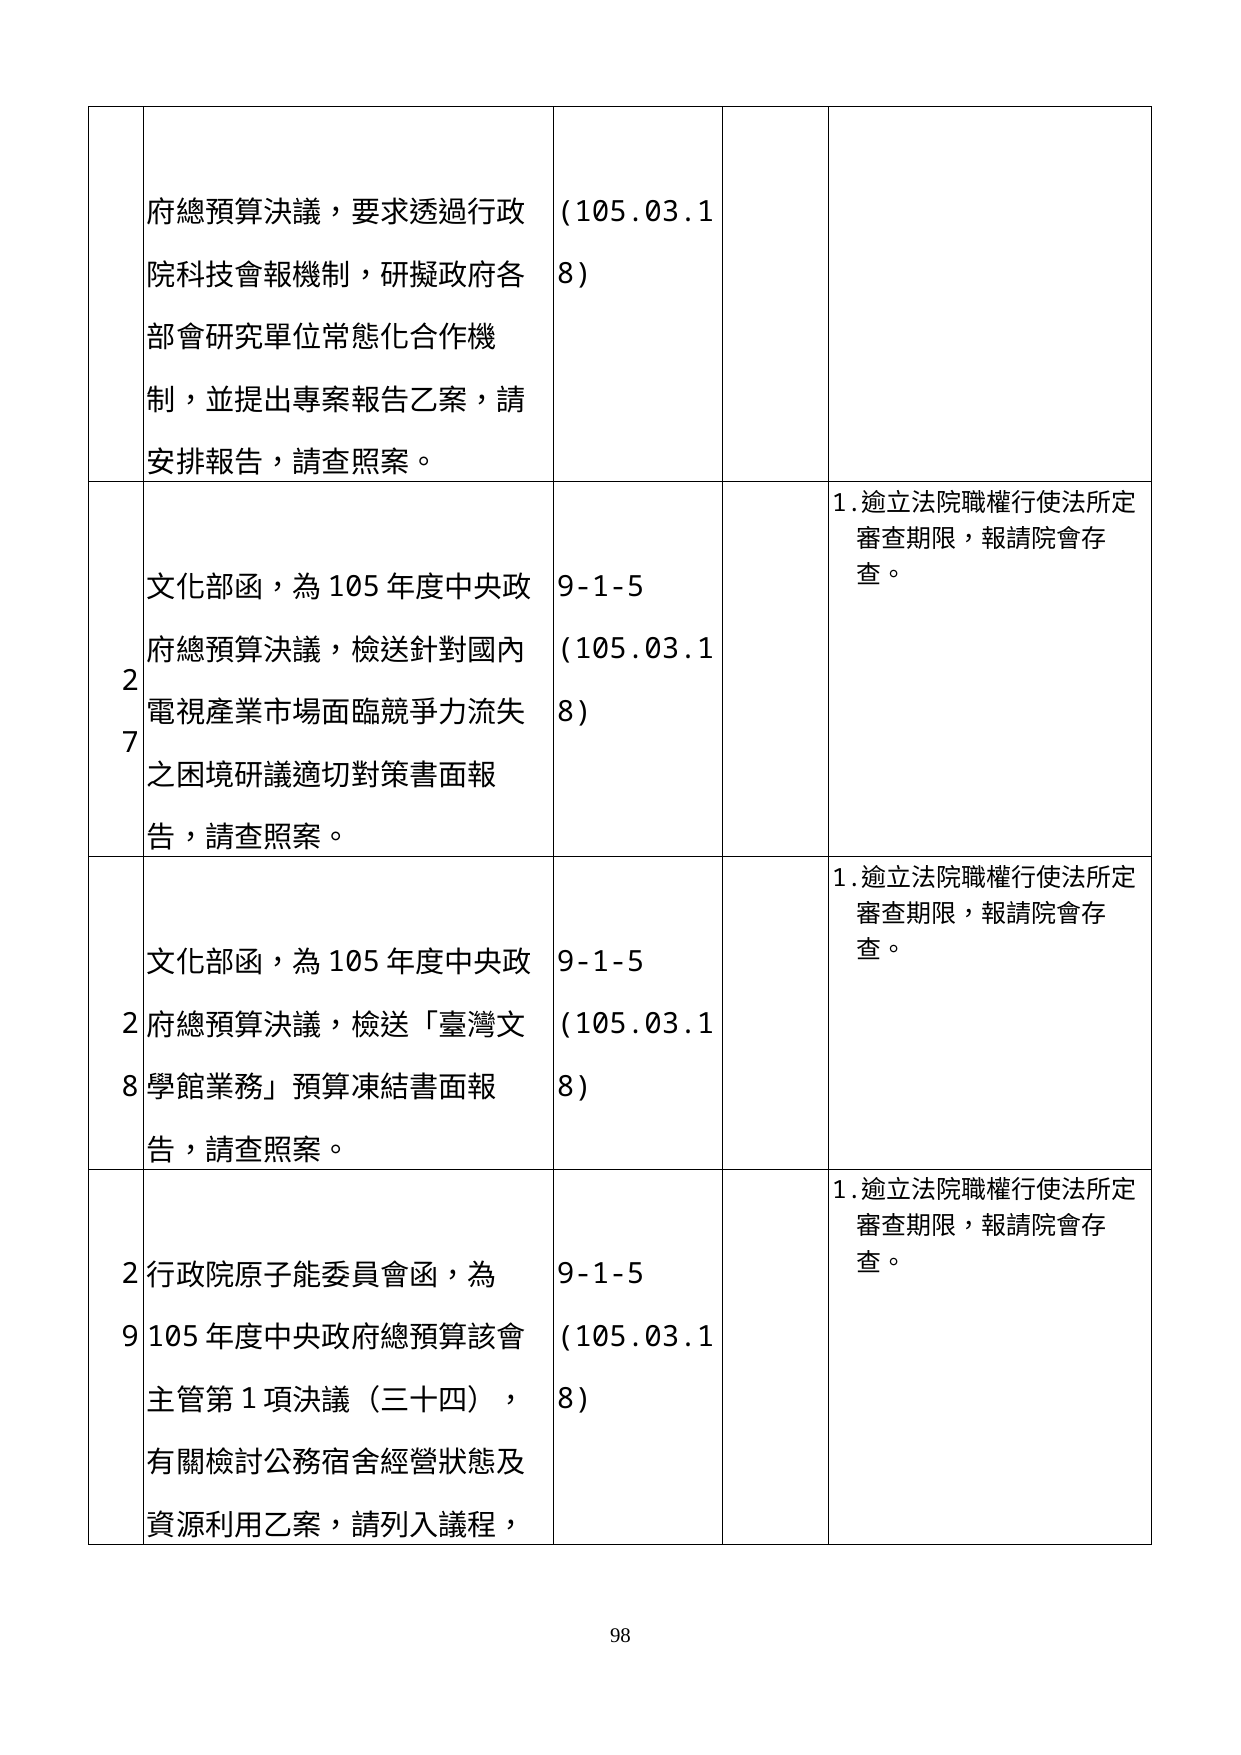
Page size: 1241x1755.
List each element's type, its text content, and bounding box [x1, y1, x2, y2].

table_cell 1.逾立法院職權行使法所定審查期限，報請院會存查。 [829, 1170, 1151, 1543]
table_cell 9-1-5 (105.03.18) [554, 1170, 722, 1543]
table_cell [723, 1170, 828, 1543]
table_cell 府總預算決議，要求透過行政院科技會報機制，研擬政府各部會研究單位常態化合作機制，並提出專案報告乙案，請安排報告，請查照案。 [144, 107, 553, 481]
table_cell (105.03.18) [554, 107, 722, 481]
table_cell 1.逾立法院職權行使法所定審查期限，報請院會存查。 [829, 857, 1151, 1168]
table_cell 1.逾立法院職權行使法所定審查期限，報請院會存查。 [829, 482, 1151, 856]
table_cell [723, 482, 828, 856]
table_cell [89, 482, 143, 856]
table_cell [723, 107, 828, 481]
table_cell [89, 857, 143, 1168]
table_cell [89, 107, 143, 481]
table_cell [829, 107, 1151, 481]
table_cell [89, 1170, 143, 1543]
table_cell 文化部函，為105年度中央政府總預算決議，檢送「臺灣文學館業務」預算凍結書面報告，請查照案。 [144, 857, 553, 1168]
table_cell 行政院原子能委員會函，為105年度中央政府總預算該會主管第1項決議（三十四），有關檢討公務宿舍經營狀態及資源利用乙案，請列入議程， [144, 1170, 553, 1543]
table_cell 文化部函，為105年度中央政府總預算決議，檢送針對國內電視產業市場面臨競爭力流失之困境研議適切對策書面報告，請查照案。 [144, 482, 553, 856]
table_cell 9-1-5 (105.03.18) [554, 482, 722, 856]
table_cell [723, 857, 828, 1168]
table_cell 9-1-5 (105.03.18) [554, 857, 722, 1168]
